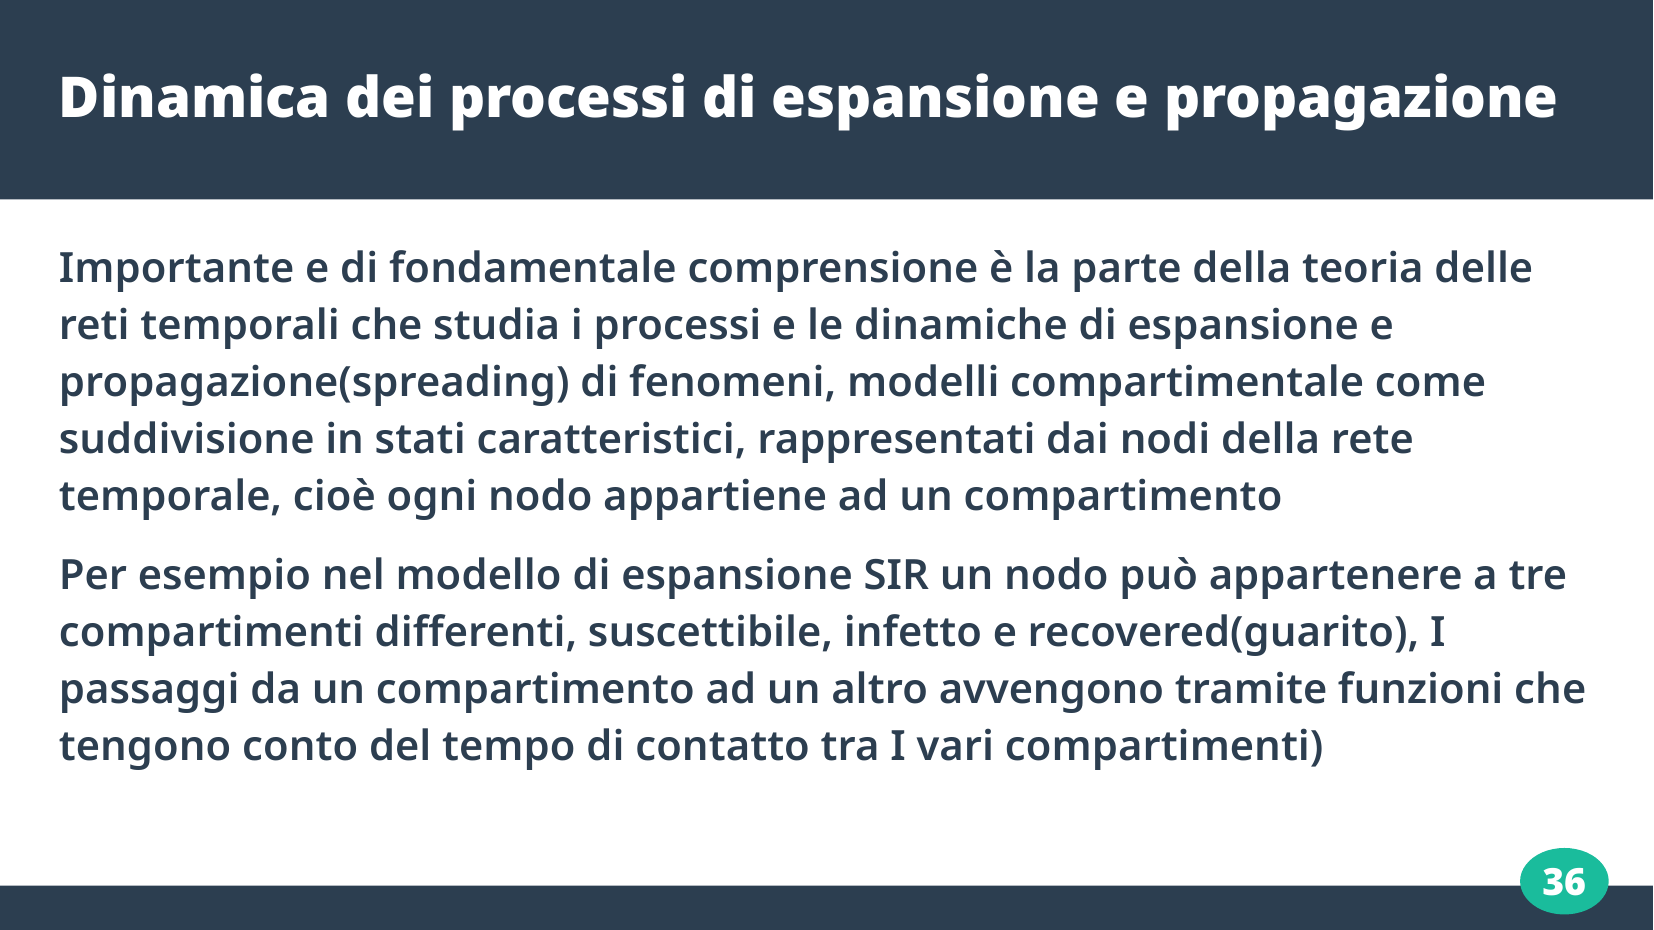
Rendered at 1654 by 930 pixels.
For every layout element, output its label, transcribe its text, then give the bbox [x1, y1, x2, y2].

list Importante e di fondamentale comprensione è la parte della teoria delle reti temporali che studia i processi e le dinamiche di espansione e propagazione(spreading) di fenomeni, modelli compartimentale come suddivisione in stati caratteristici, rappresentati dai nodi della rete temporale, cioè ogni nodo appartiene ad un compartimento Per esempio nel modello di espansione SIR un nodo può appartenere a tre compartimenti differenti, suscettibile, infetto e recovered(guarito), I passaggi da un compartimento ad un altro avvengono tramite funzioni che tengono conto del tempo di contatto tra I vari compartimenti) [58, 237, 1594, 858]
title Dinamica dei processi di espansione e propagazione [58, 36, 1594, 155]
